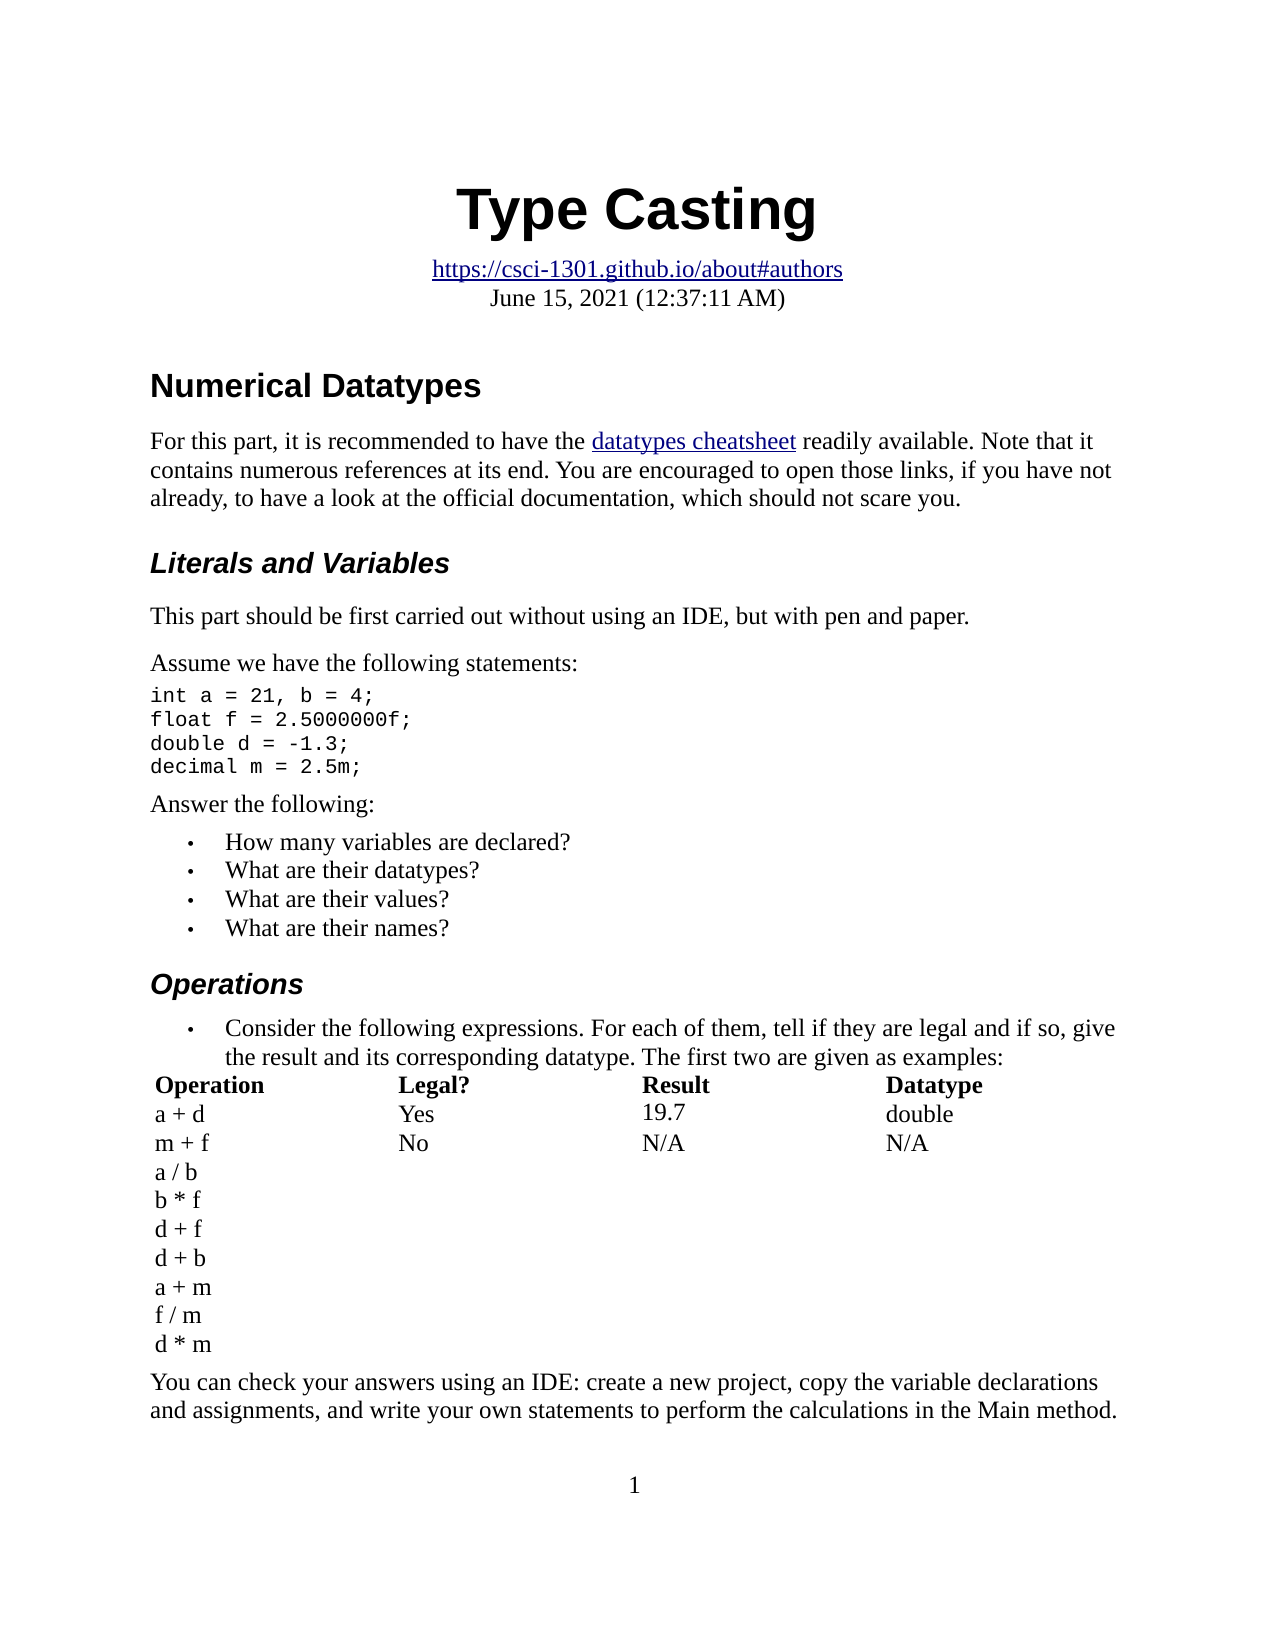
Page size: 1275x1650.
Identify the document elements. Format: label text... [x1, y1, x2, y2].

text int a = 21, b = 4; [150, 686, 1125, 709]
text June 15, 2021 (12:37:11 AM) [150, 283, 1125, 312]
table_cell a + d [150, 1099, 394, 1128]
table_header Legal? [394, 1070, 637, 1099]
table_cell [881, 1272, 1125, 1300]
table_cell [394, 1214, 637, 1243]
table_cell a + m [150, 1272, 394, 1300]
list What are their names? [187, 913, 1125, 942]
list What are their values? [187, 884, 1125, 913]
table_cell [638, 1300, 881, 1329]
table_cell [881, 1300, 1125, 1329]
table_cell double [881, 1099, 1125, 1128]
text decimal m = 2.5m; [150, 756, 1125, 780]
text double d = -1.3; [150, 733, 1125, 756]
text You can check your answers using an IDE: create a new project, copy the variable declarations and assignments, and write your own statements to perform the calculations in the Main method. [150, 1367, 1125, 1424]
table_cell [881, 1243, 1125, 1272]
text Answer the following: [150, 789, 1125, 818]
table_cell No [394, 1128, 637, 1157]
table_cell [638, 1243, 881, 1272]
subtitle Numerical Datatypes [150, 366, 1125, 404]
text This part should be first carried out without using an IDE, but with pen and paper. [150, 601, 1125, 630]
table_cell [638, 1157, 881, 1185]
table_cell [394, 1329, 637, 1358]
table_cell [881, 1157, 1125, 1185]
text float f = 2.5000000f; [150, 709, 1125, 733]
table_cell [881, 1329, 1125, 1358]
table_cell f / m [150, 1300, 394, 1329]
title Type Casting [150, 175, 1125, 242]
table_cell [394, 1157, 637, 1185]
list What are their datatypes? [187, 856, 1125, 884]
table_cell Yes [394, 1099, 637, 1128]
table_cell [394, 1272, 637, 1300]
table_cell d + b [150, 1243, 394, 1272]
list Consider the following expressions. For each of them, tell if they are legal and if so, give the result and its corresponding datatype. The first two are given as examples: [187, 1013, 1125, 1070]
table_cell [394, 1243, 637, 1272]
list How many variables are declared? [187, 827, 1125, 856]
table_cell [394, 1185, 637, 1214]
table_cell N/A [638, 1128, 881, 1157]
table_cell [638, 1099, 881, 1128]
table_cell d + f [150, 1214, 394, 1243]
text Assume we have the following statements: [150, 648, 1125, 677]
table_cell [638, 1185, 881, 1214]
table_cell m + f [150, 1128, 394, 1157]
table_cell [638, 1214, 881, 1243]
table_header Result [638, 1070, 881, 1099]
table_cell [881, 1214, 1125, 1243]
table_cell a / b [150, 1157, 394, 1185]
table_cell N/A [881, 1128, 1125, 1157]
text For this part, it is recommended to have the datatypes cheatsheet readily available. Note that it contains numerous references at its end. You are encouraged to open those links, if you have not already, to have a look at the official documentation, which should not scare you. [150, 426, 1125, 512]
table_cell [638, 1272, 881, 1300]
subtitle Literals and Variables [150, 546, 1125, 580]
table_header Operation [150, 1070, 394, 1099]
table_header Datatype [881, 1070, 1125, 1099]
table_cell d * m [150, 1329, 394, 1358]
subtitle Operations [150, 967, 1125, 1000]
table_cell [638, 1329, 881, 1358]
table_cell [881, 1185, 1125, 1214]
table_cell b * f [150, 1185, 394, 1214]
text https://csci-1301.github.io/about#authors [150, 254, 1125, 283]
table_cell [394, 1300, 637, 1329]
